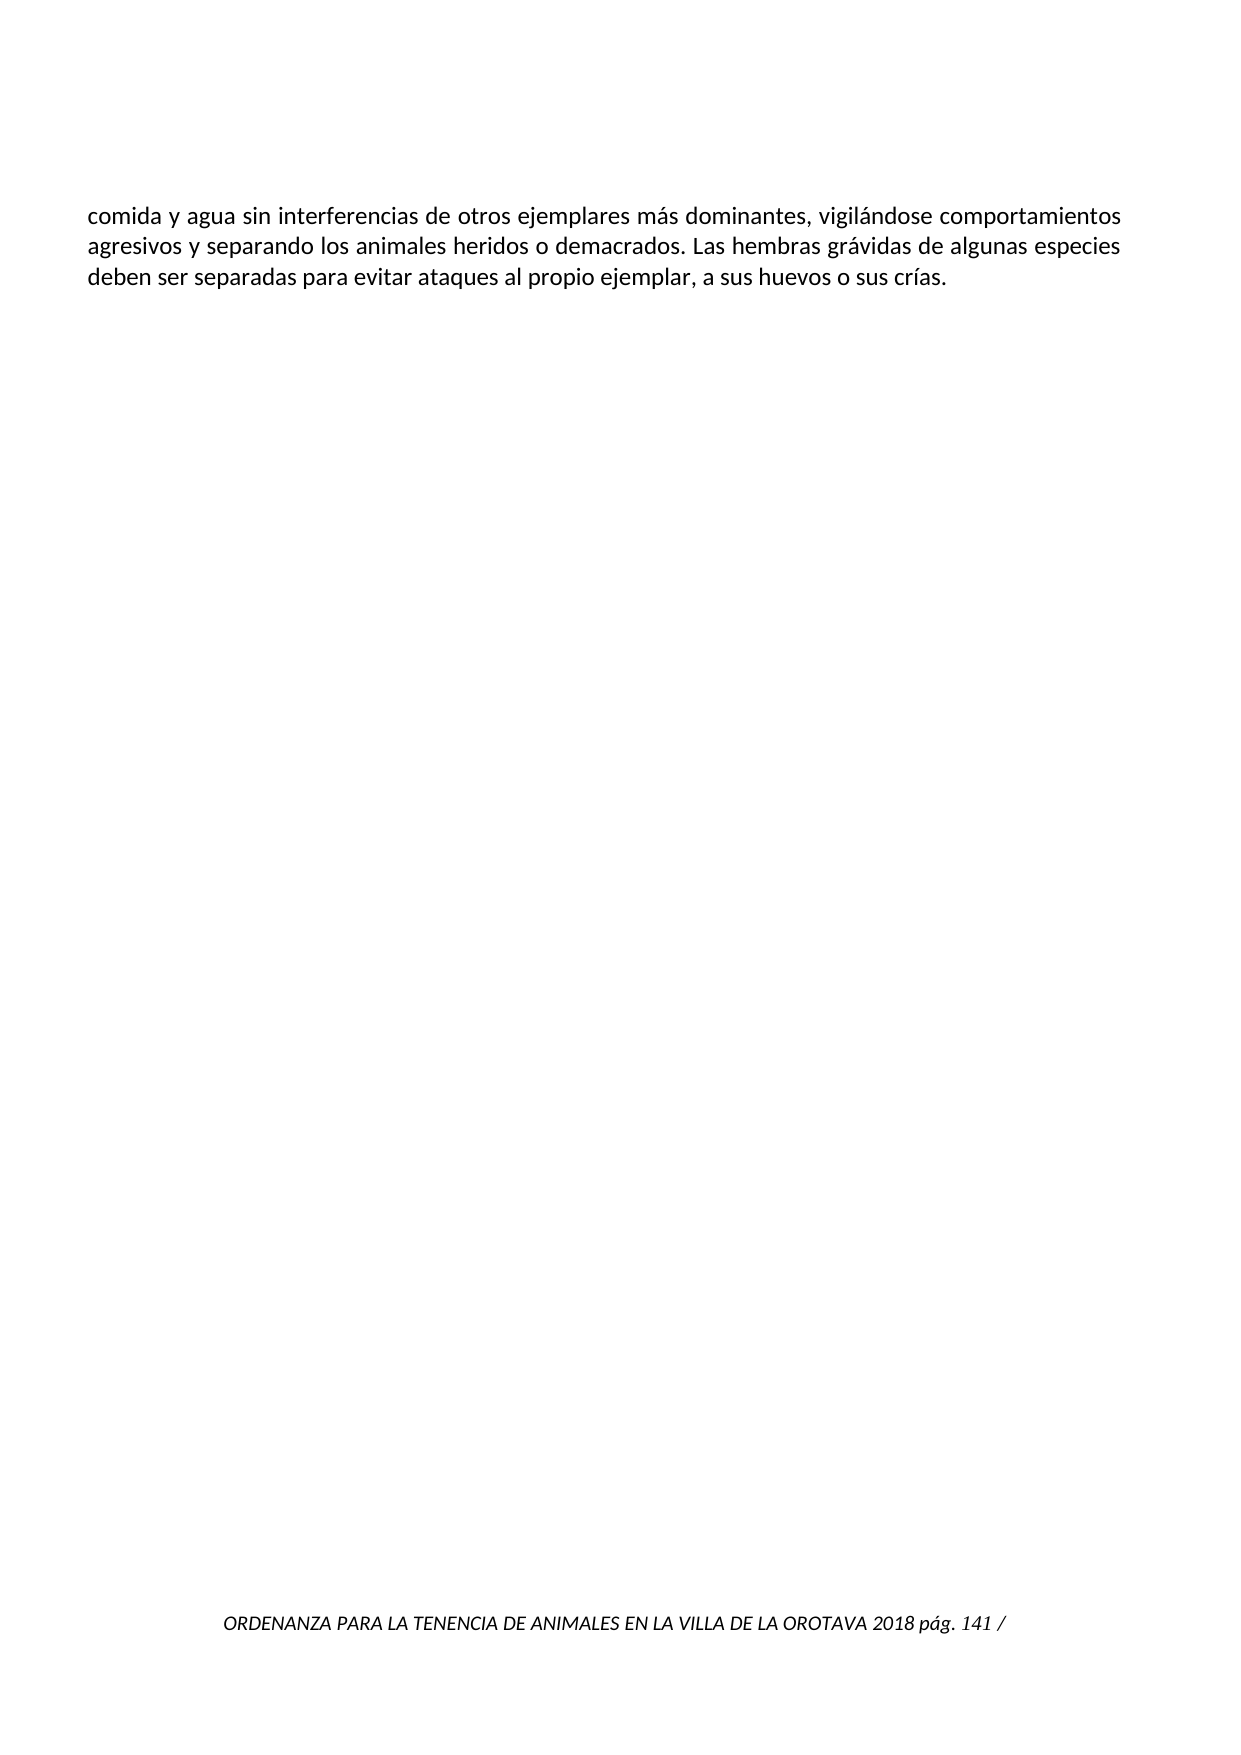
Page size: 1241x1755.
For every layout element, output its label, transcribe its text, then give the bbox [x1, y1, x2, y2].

list comida y agua sin interferencias de otros ejemplares más dominantes, vigilándose comportamientos agresivos y separando los animales heridos o demacrados. Las hembras grávidas de algunas especies deben ser separadas para evitar ataques al propio ejemplar, a sus huevos o sus crías. [50, 200, 1123, 292]
